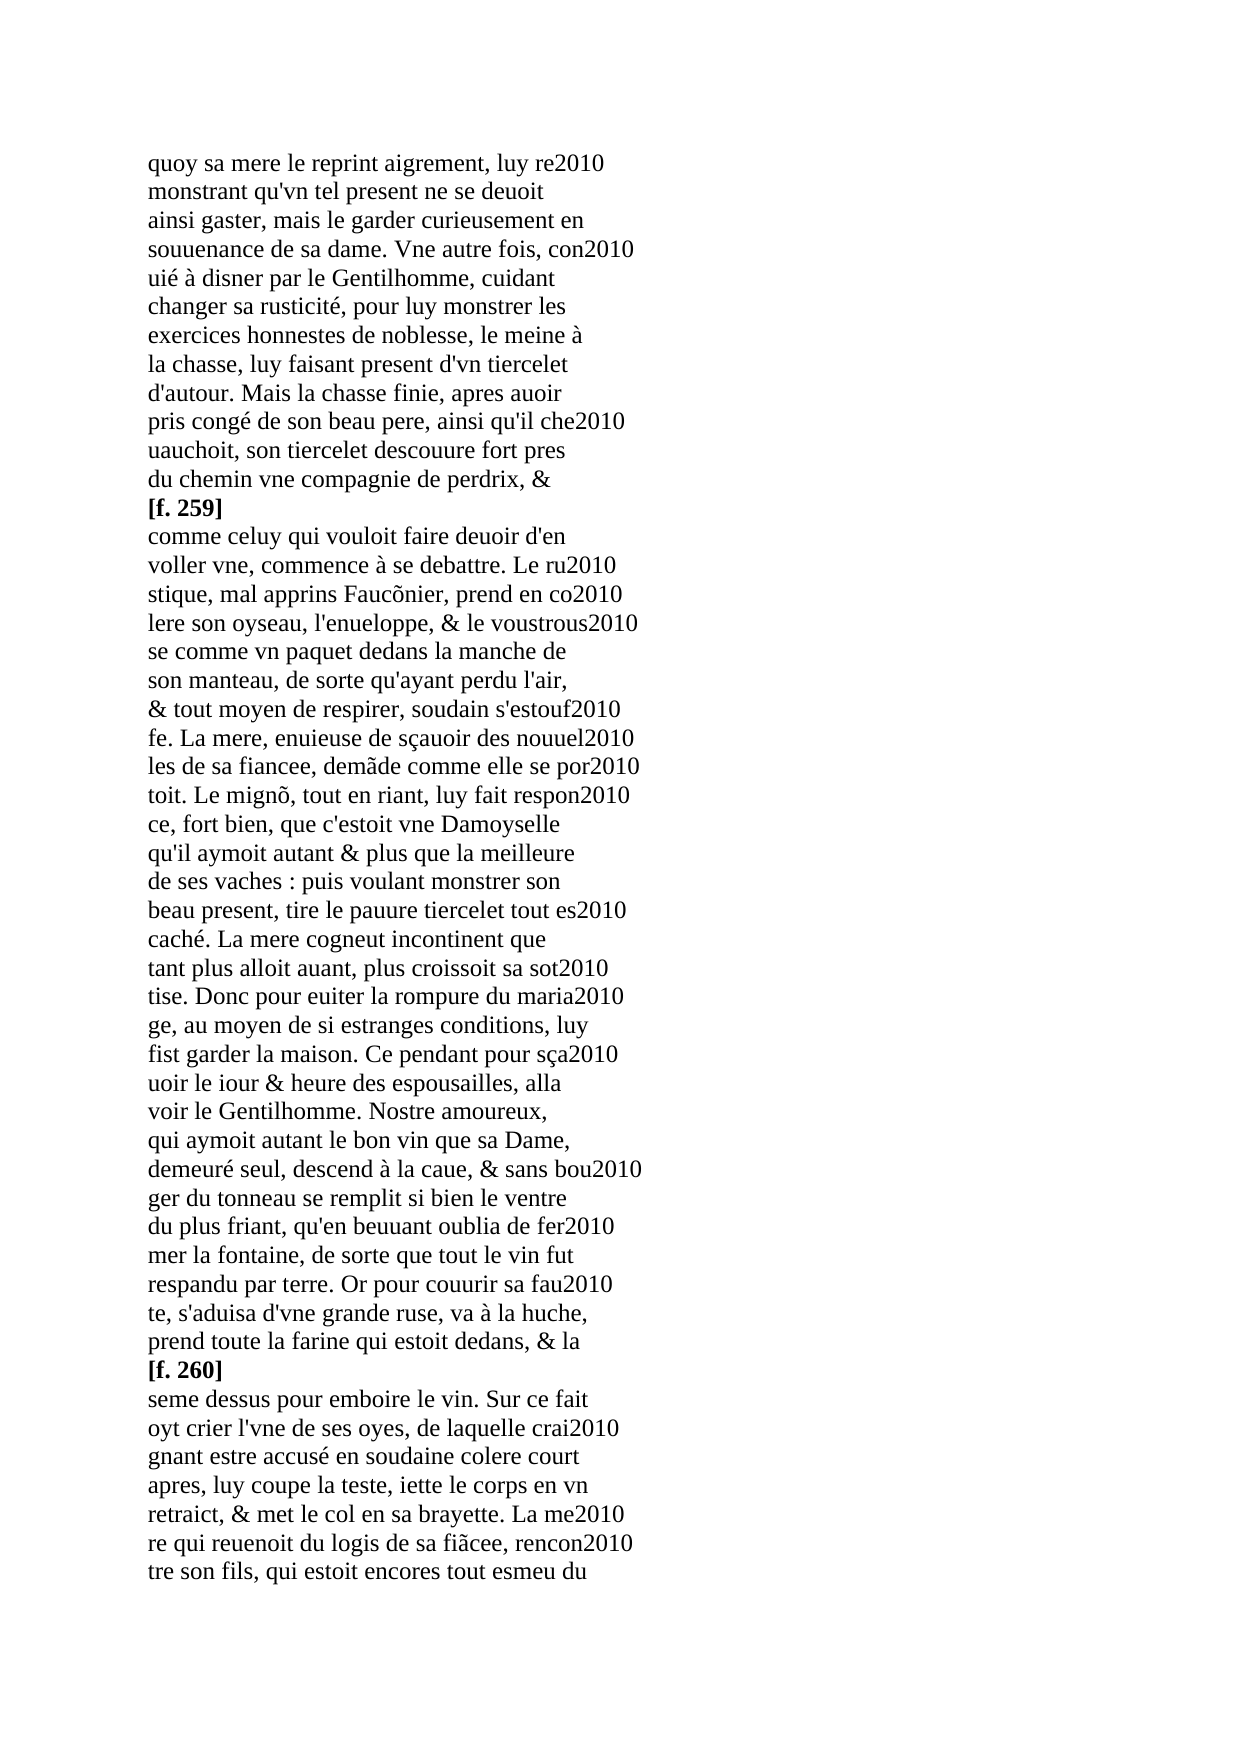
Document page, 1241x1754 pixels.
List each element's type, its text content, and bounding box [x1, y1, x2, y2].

text quoy sa mere le reprint aigrement, luy re2010 monstrant qu'vn tel present ne se deuoit ainsi gaster, mais le garder curieusement en souuenance de sa dame. Vne autre fois, con2010 uié à disner par le Gentilhomme, cuidant changer sa rusticité, pour luy monstrer les exercices honnestes de noblesse, le meine à la chasse, luy faisant present d'vn tiercelet d'autour. Mais la chasse finie, apres auoir pris congé de son beau pere, ainsi qu'il che2010 uauchoit, son tiercelet descouure fort pres du chemin vne compagnie de perdrix, & [f. 259] comme celuy qui vouloit faire deuoir d'en voller vne, commence à se debattre. Le ru2010 stique, mal apprins Faucõnier, prend en co2010 lere son oyseau, l'enueloppe, & le voustrous2010 se comme vn paquet dedans la manche de son manteau, de sorte qu'ayant perdu l'air, & tout moyen de respirer, soudain s'estouf2010 fe. La mere, enuieuse de sçauoir des nouuel2010 les de sa fiancee, demãde comme elle se por2010 toit. Le mignõ, tout en riant, luy fait respon2010 ce, fort bien, que c'estoit vne Damoyselle qu'il aymoit autant & plus que la meilleure de ses vaches : puis voulant monstrer son beau present, tire le pauure tiercelet tout es2010 caché. La mere cogneut incontinent que tant plus alloit auant, plus croissoit sa sot2010 tise. Donc pour euiter la rompure du maria2010 ge, au moyen de si estranges conditions, luy fist garder la maison. Ce pendant pour sça2010 uoir le iour & heure des espousailles, alla voir le Gentilhomme. Nostre amoureux, qui aymoit autant le bon vin que sa Dame, demeuré seul, descend à la caue, & sans bou2010 ger du tonneau se remplit si bien le ventre du plus friant, qu'en beuuant oublia de fer2010 mer la fontaine, de sorte que tout le vin fut respandu par terre. Or pour couurir sa fau2010 te, s'aduisa d'vne grande ruse, va à la huche, prend toute la farine qui estoit dedans, & la [f. 260] seme dessus pour emboire le vin. Sur ce fait oyt crier l'vne de ses oyes, de laquelle crai2010 gnant estre accusé en soudaine colere court apres, luy coupe la teste, iette le corps en vn retraict, & met le col en sa brayette. La me2010 re qui reuenoit du logis de sa fiãcee, rencon2010 tre son fils, qui estoit encores tout esmeu du [148, 148, 1093, 1585]
